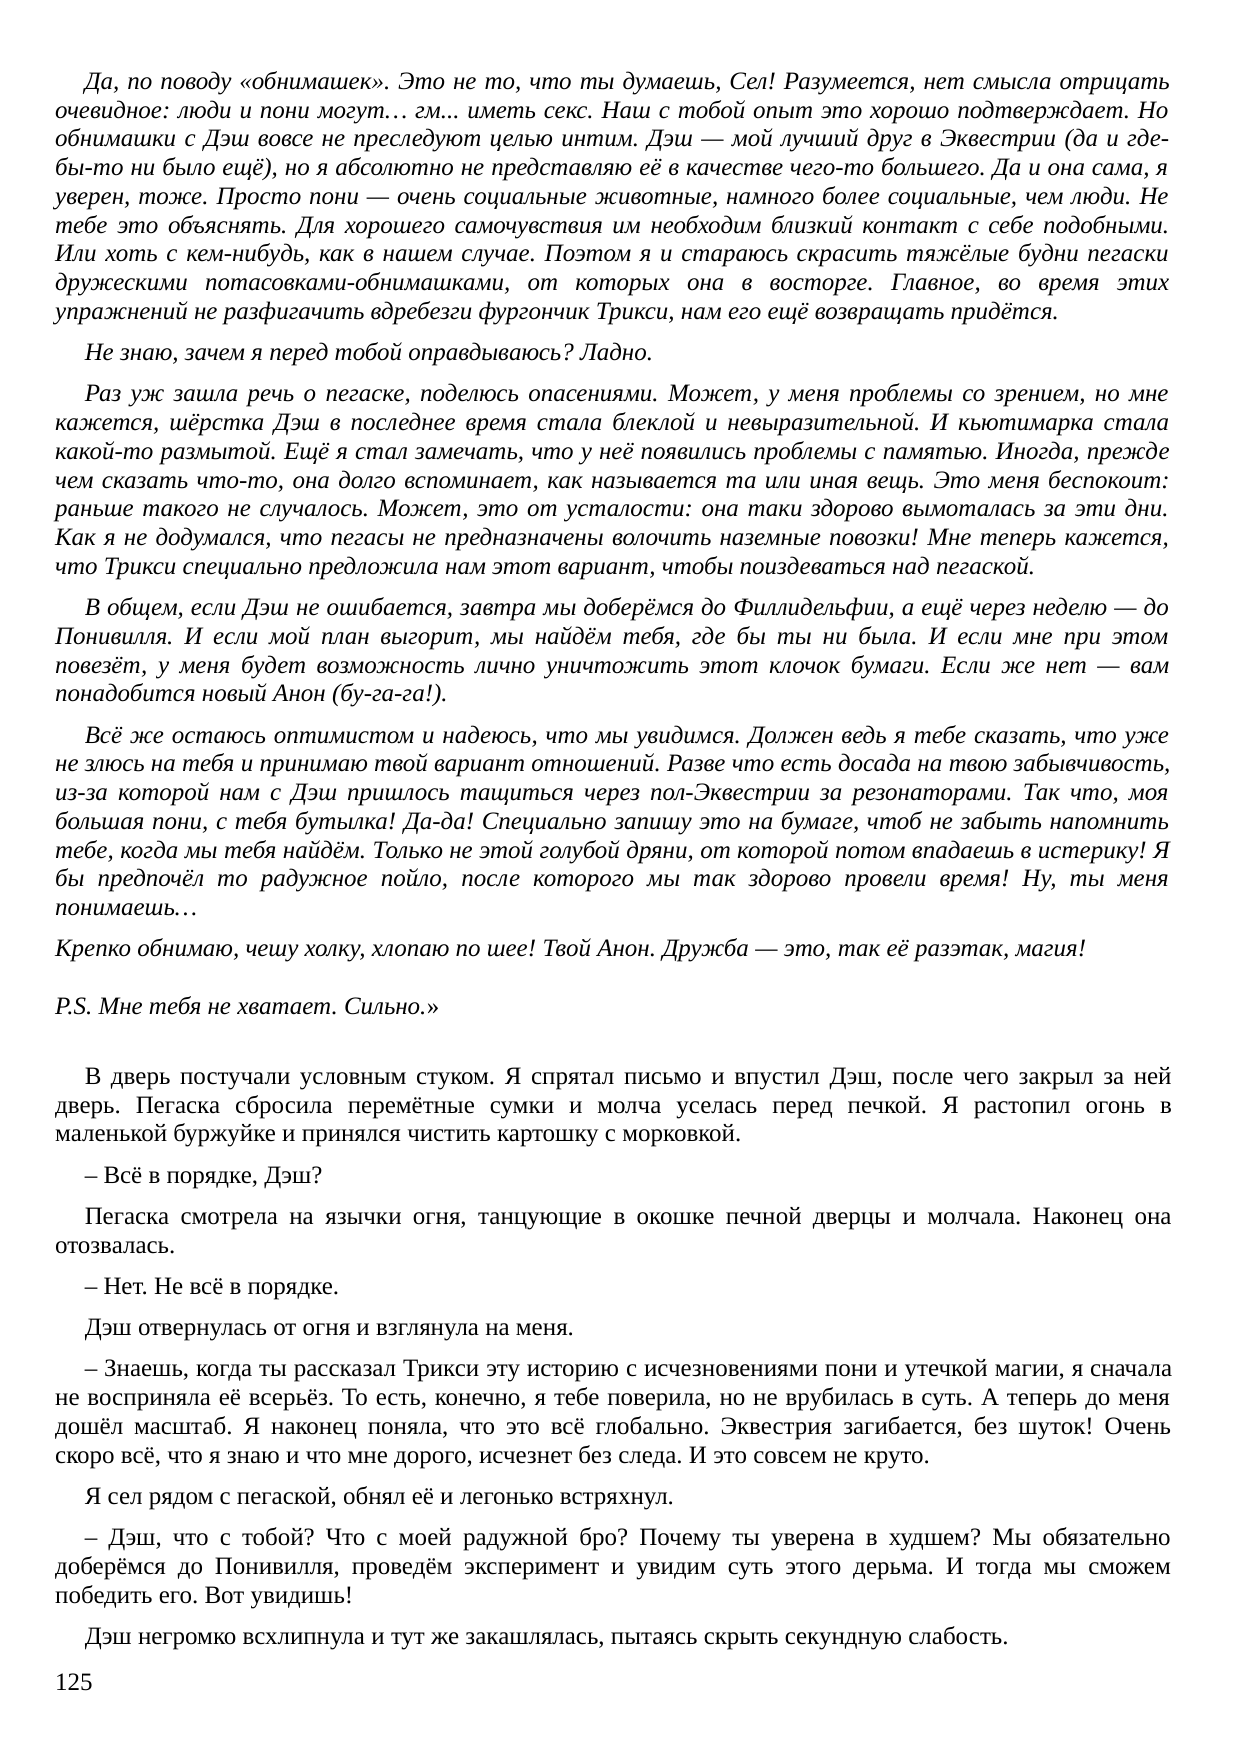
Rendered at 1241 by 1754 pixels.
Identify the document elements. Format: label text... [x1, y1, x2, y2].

text – Знаешь, когда ты рассказал Трикси эту историю с исчезновениями пони и утечкой магии, я сначала не восприняла её всерьёз. То есть, конечно, я тебе поверила, но не врубилась в суть. А теперь до меня дошёл масштаб. Я наконец поняла, что это всё глобально. Эквестрия загибается, без шуток! Очень скоро всё, что я знаю и что мне дорого, исчезнет без следа. И это совсем не круто. [55, 1353, 1173, 1468]
text Я сел рядом с пегаской, обнял её и легонько встряхнул. [55, 1481, 1173, 1510]
text В общем, если Дэш не ошибается, завтра мы доберёмся до Филлидельфии, а ещё через неделю — до Понивилля. И если мой план выгорит, мы найдём тебя, где бы ты ни была. И если мне при этом повезёт, у меня будет возможность лично уничтожить этот клочок бумаги. Если же нет — вам понадобится новый Анон (бу-га-га!). [55, 592, 1173, 707]
text Да, по поводу «обнимашек». Это не то, что ты думаешь, Сел! Разумеется, нет смысла отрицать очевидное: люди и пони могут… гм... иметь секс. Наш с тобой опыт это хорошо подтверждает. Но обнимашки с Дэш вовсе не преследуют целью интим. Дэш — мой лучший друг в Эквестрии (да и где-бы-то ни было ещё), но я абсолютно не представляю её в качестве чего-то большего. Да и она сама, я уверен, тоже. Просто пони — очень социальные животные, намного более социальные, чем люди. Не тебе это объяснять. Для хорошего самочувствия им необходим близкий контакт с себе подобными. Или хоть с кем-нибудь, как в нашем случае. Поэтом я и стараюсь скрасить тяжёлые будни пегаски дружескими потасовками-обнимашками, от которых она в восторге. Главное, во время этих упражнений не разфигачить вдребезги фургончик Трикси, нам его ещё возвращать придётся. [55, 66, 1173, 325]
text Крепко обнимаю, чешу холку, хлопаю по шее! Твой Анон. Дружба — это, так её разэтак, магия! [55, 933, 1173, 962]
text Раз уж зашла речь о пегаске, поделюсь опасениями. Может, у меня проблемы со зрением, но мне кажется, шёрстка Дэш в последнее время стала блеклой и невыразительной. И кьютимарка стала какой-то размытой. Ещё я стал замечать, что у неё появились проблемы с памятью. Иногда, прежде чем сказать что-то, она долго вспоминает, как называется та или иная вещь. Это меня беспокоит: раньше такого не случалось. Может, это от усталости: она таки здорово вымоталась за эти дни. Как я не додумался, что пегасы не предназначены волочить наземные повозки! Мне теперь кажется, что Трикси специально предложила нам этот вариант, чтобы поиздеваться над пегаской. [55, 378, 1173, 580]
text Не знаю, зачем я перед тобой оправдываюсь? Ладно. [55, 337, 1173, 366]
text P.S. Мне тебя не хватает. Сильно.» [55, 991, 1173, 1020]
text Дэш отвернулась от огня и взглянула на меня. [55, 1312, 1173, 1341]
text – Всё в порядке, Дэш? [55, 1160, 1173, 1188]
text В дверь постучали условным стуком. Я спрятал письмо и впустил Дэш, после чего закрыл за ней дверь. Пегаска сбросила перемётные сумки и молча уселась перед печкой. Я растопил огонь в маленькой буржуйке и принялся чистить картошку с морковкой. [55, 1061, 1173, 1147]
text Пегаска смотрела на язычки огня, танцующие в окошке печной дверцы и молчала. Наконец она отозвалась. [55, 1201, 1173, 1258]
text Дэш негромко всхлипнула и тут же закашлялась, пытаясь скрыть секундную слабость. [55, 1621, 1173, 1650]
text Всё же остаюсь оптимистом и надеюсь, что мы увидимся. Должен ведь я тебе сказать, что уже не злюсь на тебя и принимаю твой вариант отношений. Разве что есть досада на твою забывчивость, из-за которой нам с Дэш пришлось тащиться через пол-Эквестрии за резонаторами. Так что, моя большая пони, с тебя бутылка! Да-да! Специально запишу это на бумаге, чтоб не забыть напомнить тебе, когда мы тебя найдём. Только не этой голубой дряни, от которой потом впадаешь в истерику! Я бы предпочёл то радужное пойло, после которого мы так здорово провели время! Ну, ты меня понимаешь… [55, 720, 1173, 921]
text – Дэш, что с тобой? Что с моей радужной бро? Почему ты уверена в худшем? Мы обязательно доберёмся до Понивилля, проведём эксперимент и увидим суть этого дерьма. И тогда мы сможем победить его. Вот увидишь! [55, 1522, 1173, 1608]
text – Нет. Не всё в порядке. [55, 1271, 1173, 1300]
